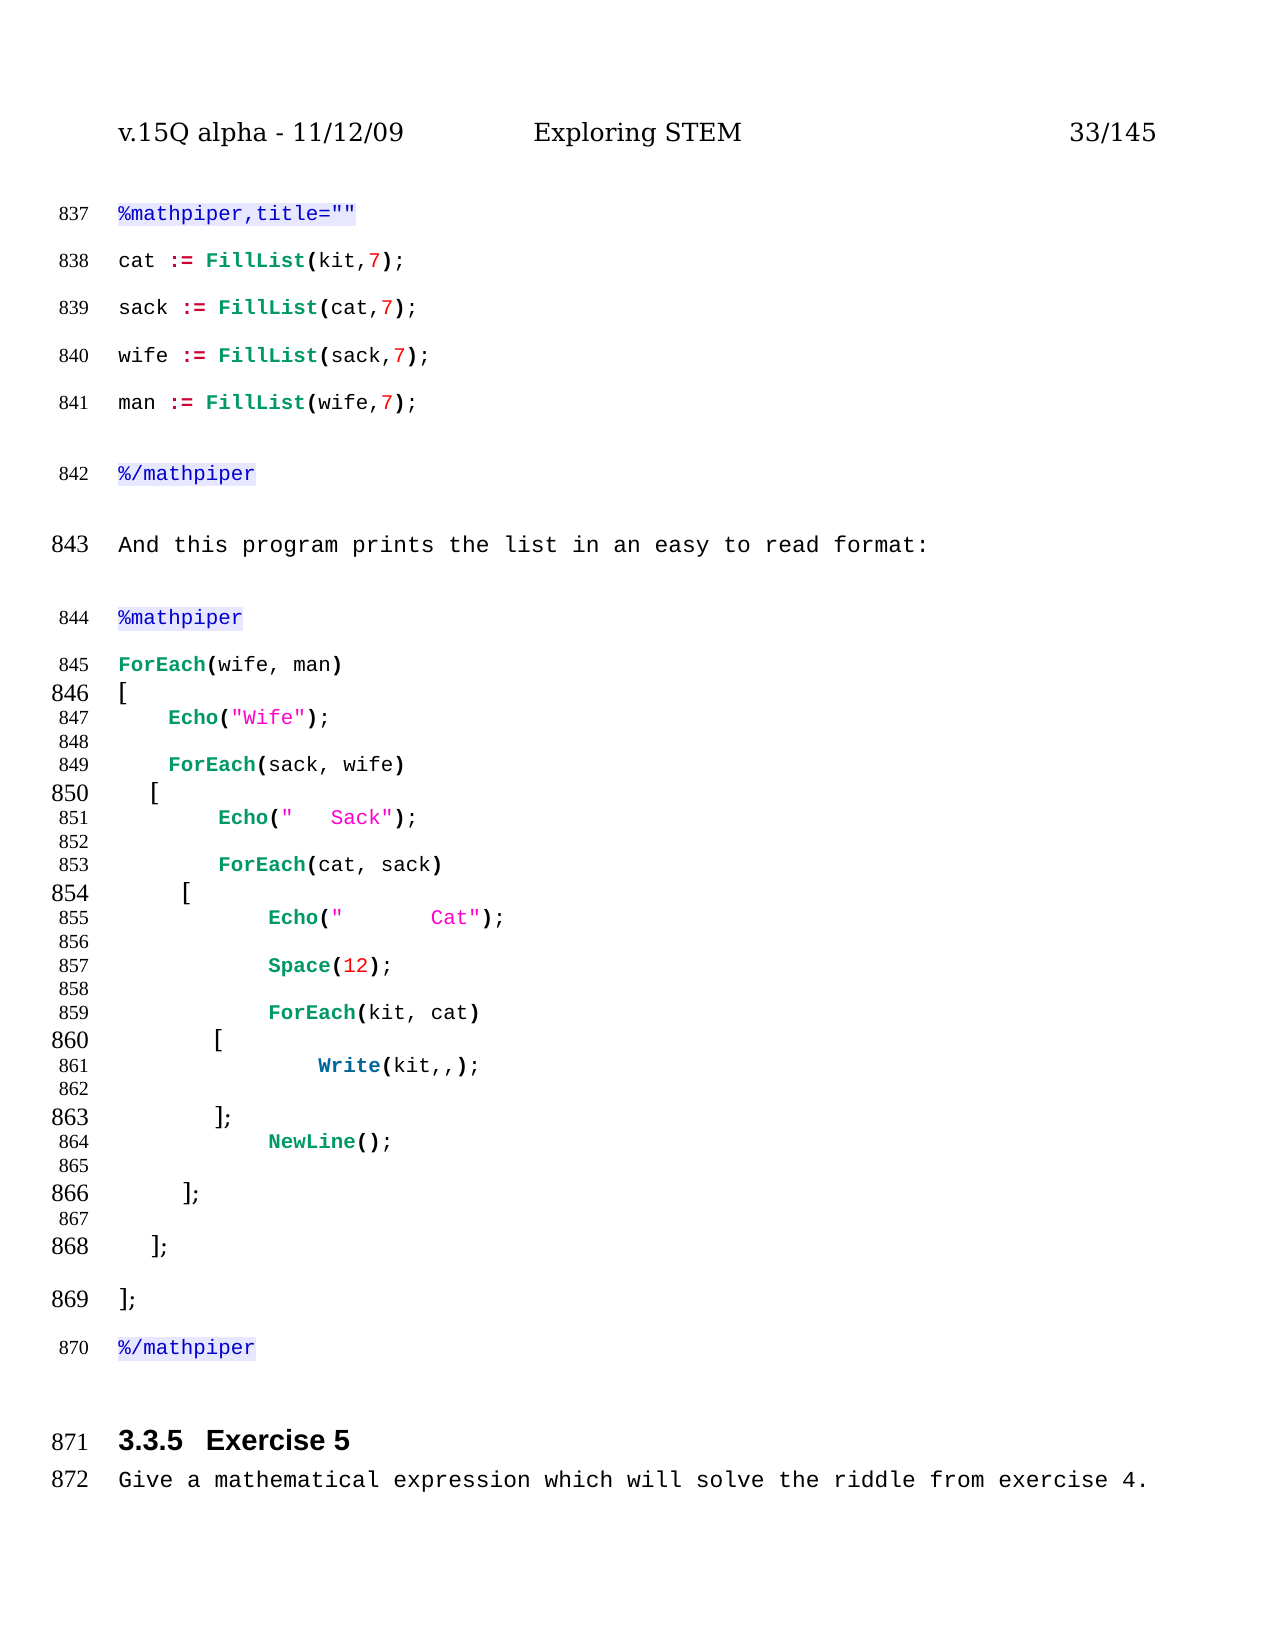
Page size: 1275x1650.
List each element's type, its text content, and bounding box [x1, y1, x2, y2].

text ForEach(kit, cat) [118, 1002, 1157, 1026]
text %mathpiper [118, 607, 1157, 631]
text Space(12); [118, 954, 1157, 978]
text Echo(" Sack"); [118, 807, 1157, 831]
text ]; [118, 1231, 1157, 1260]
subtitle Exercise 5 [118, 1423, 1157, 1457]
text ]; [118, 1284, 1157, 1313]
text wife := FillList(sack,7); [118, 344, 1157, 368]
text Echo(" Cat"); [118, 907, 1157, 931]
text NewLine(); [118, 1131, 1157, 1155]
text ForEach(cat, sack) [118, 854, 1157, 878]
text %mathpiper,title="" [118, 203, 1157, 226]
text [ [118, 778, 1157, 807]
text cat := FillList(kit,7); [118, 250, 1157, 274]
text %/mathpiper [118, 463, 1157, 486]
text ]; [118, 1178, 1157, 1208]
text ]; [118, 1102, 1157, 1131]
text %/mathpiper [118, 1337, 1157, 1361]
text Give a mathematical expression which will solve the riddle from exercise 4. [118, 1468, 1157, 1494]
text ForEach(sack, wife) [118, 754, 1157, 778]
text [ [118, 678, 1157, 707]
text man := FillList(wife,7); [118, 392, 1157, 416]
text sack := FillList(cat,7); [118, 297, 1157, 321]
text And this program prints the list in an easy to read format: [118, 534, 1157, 560]
text Echo("Wife"); [118, 707, 1157, 731]
text [ [118, 1026, 1157, 1055]
text Write(kit,,); [118, 1055, 1157, 1078]
text ForEach(wife, man) [118, 654, 1157, 678]
text [ [118, 878, 1157, 907]
